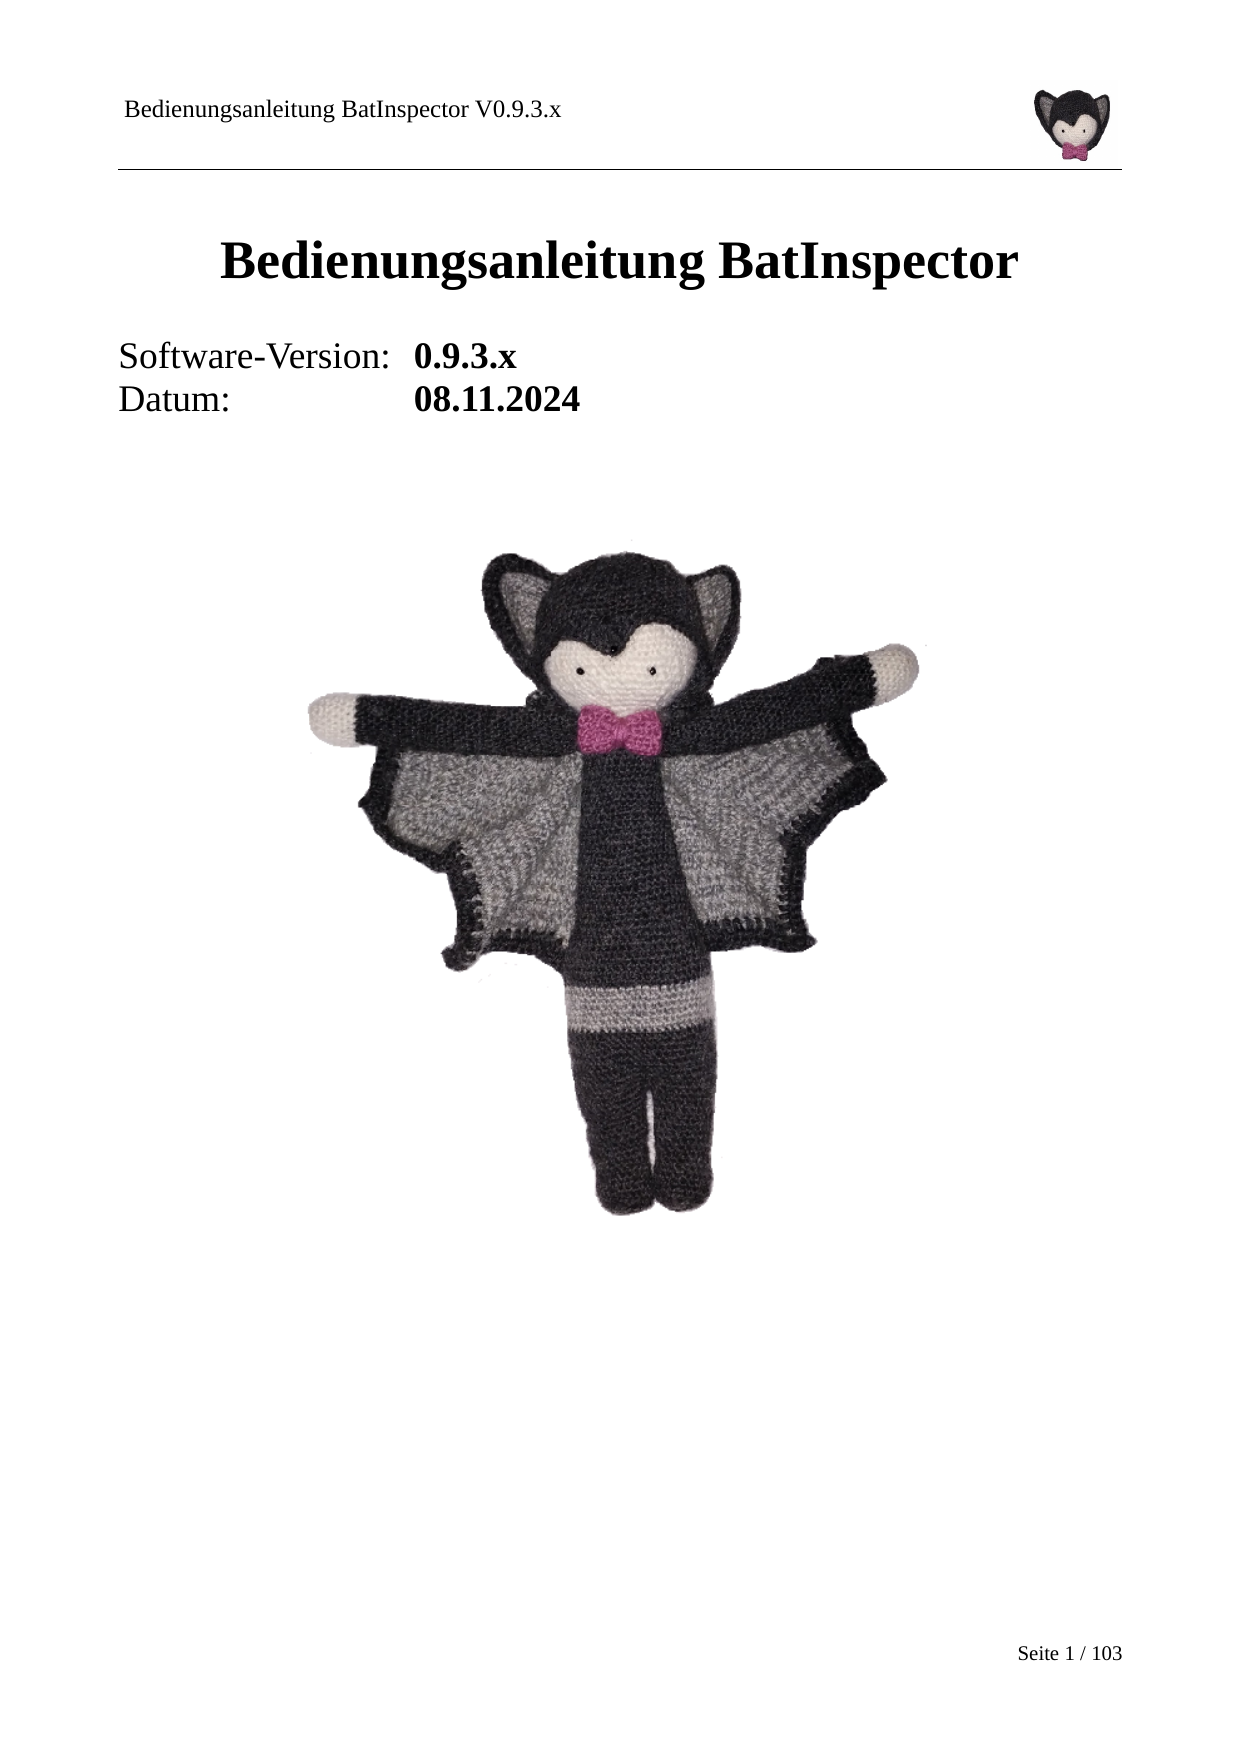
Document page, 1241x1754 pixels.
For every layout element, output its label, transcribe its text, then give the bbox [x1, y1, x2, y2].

picture [293, 506, 938, 1252]
text Software-Version: 0.9.3.x [118, 334, 1122, 377]
picture [1030, 80, 1119, 169]
text Datum: 08.11.2024 [118, 377, 1122, 420]
text Bedienungsanleitung BatInspector [118, 228, 1122, 291]
